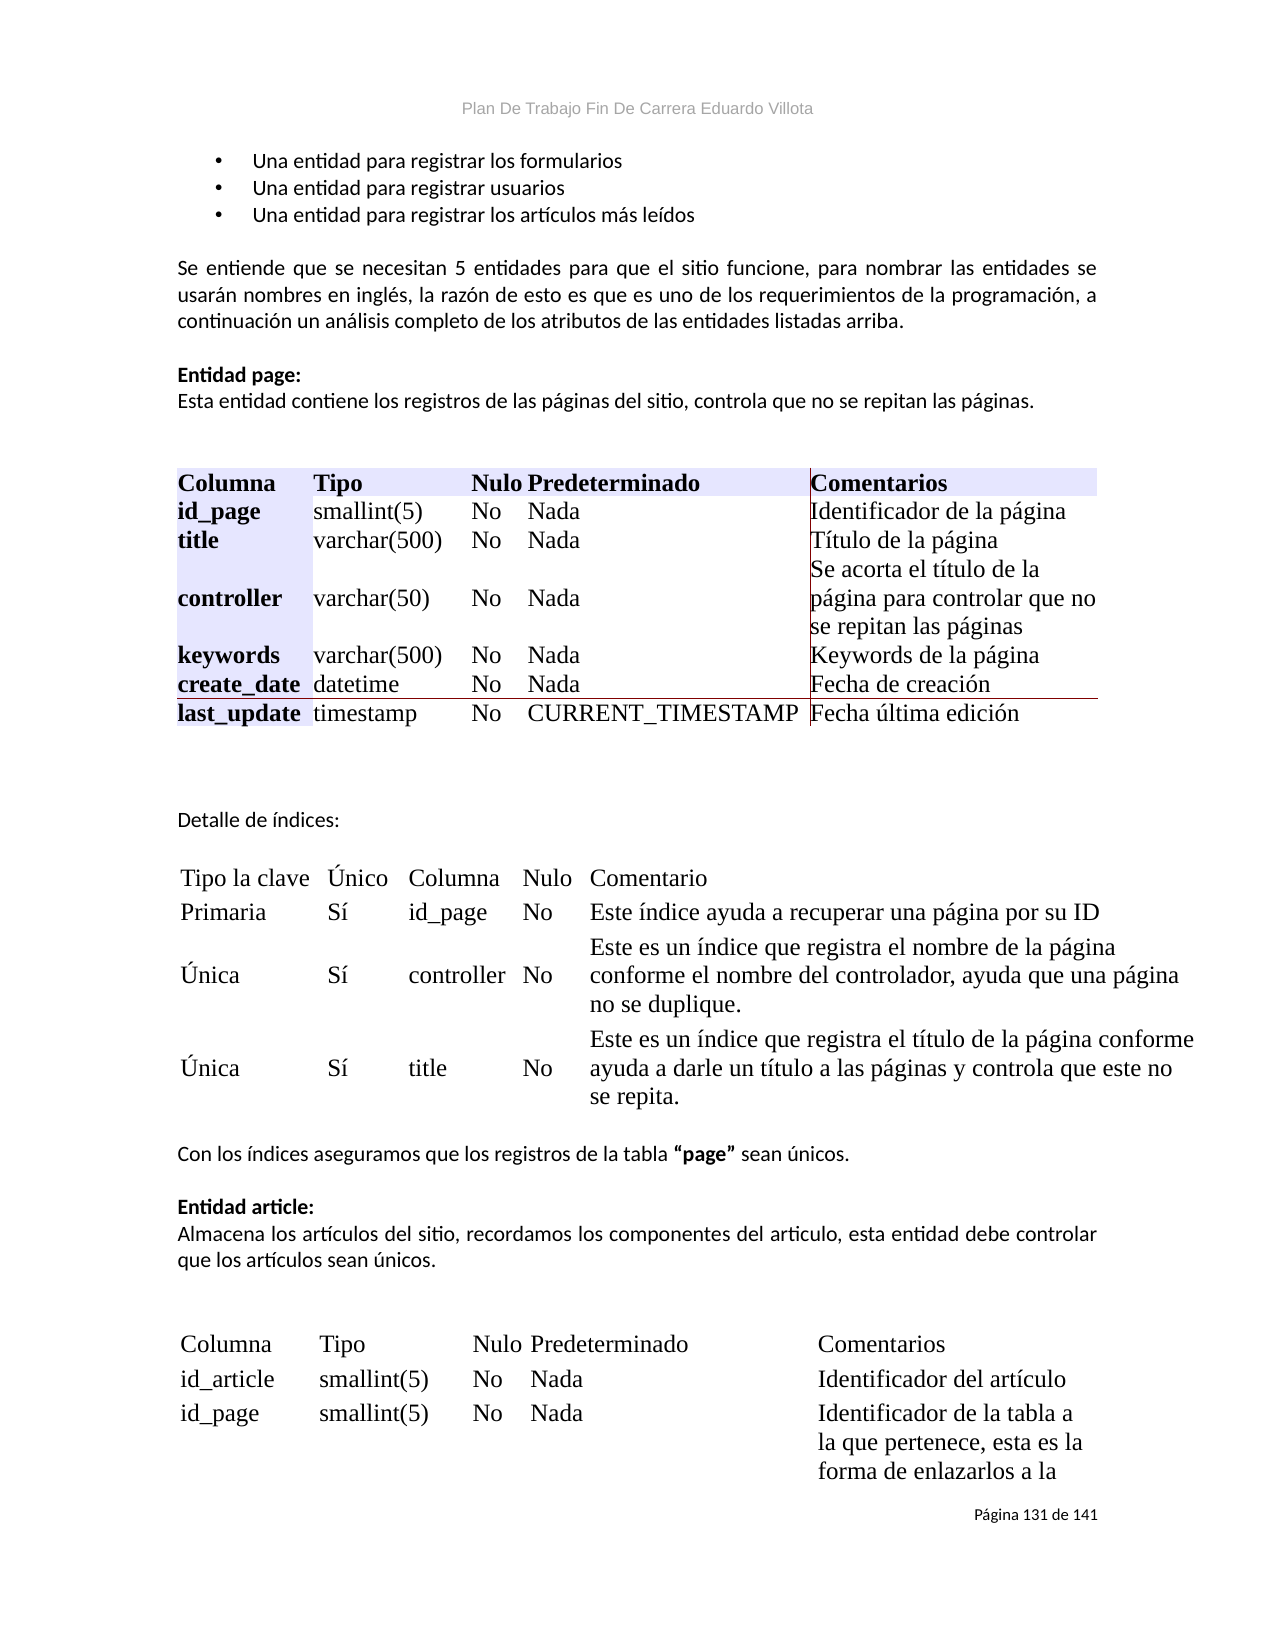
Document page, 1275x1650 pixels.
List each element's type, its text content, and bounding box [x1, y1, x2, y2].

table_cell Este es un índice que registra el título de la página conforme ayuda a darle un título a las páginas y controla que este no se repita. [587, 1021, 1201, 1113]
table_cell Identificador del artículo [815, 1361, 1096, 1396]
table_header Columna [177, 468, 313, 496]
table_cell No [471, 699, 527, 726]
text Entidad article: [177, 1193, 1098, 1220]
list Una entidad para registrar usuarios [215, 174, 1098, 201]
table_cell Primaria [177, 894, 324, 929]
table_cell Fecha de creación [811, 669, 1097, 698]
table_cell timestamp [313, 699, 471, 726]
table_header Nulo [471, 468, 527, 496]
table_cell datetime [313, 669, 471, 698]
table_cell keywords [177, 640, 313, 669]
table_header Tipo [316, 1326, 469, 1361]
table_cell Keywords de la página [811, 640, 1097, 669]
table_cell varchar(500) [313, 640, 471, 669]
text Almacena los artículos del sitio, recordamos los componentes del articulo, esta entidad debe controlar que los artículos sean únicos. [177, 1220, 1098, 1273]
table_cell create_date [177, 669, 313, 698]
text Detalle de índices: [177, 806, 1098, 833]
table_cell No [519, 894, 587, 929]
table_header Tipo la clave [177, 860, 324, 894]
table_cell controller [405, 929, 519, 1021]
table_cell Única [177, 929, 324, 1021]
table_header Comentario [587, 860, 1201, 894]
table_cell varchar(50) [313, 554, 471, 640]
table_cell last_update [177, 699, 313, 726]
text Se entiende que se necesitan 5 entidades para que el sitio funcione, para nombrar las entidades se usarán nombres en inglés, la razón de esto es que es uno de los requerimientos de la programación, a continuación un análisis completo de los atributos de las entidades listadas arriba. [177, 254, 1098, 334]
table_cell Identificador de la página [811, 496, 1097, 525]
table_cell Única [177, 1021, 324, 1113]
list Una entidad para registrar los artículos más leídos [215, 201, 1098, 228]
table_cell smallint(5) [316, 1396, 469, 1488]
table_cell No [471, 669, 527, 698]
list Una entidad para registrar los formularios [215, 148, 1098, 174]
table_cell No [471, 525, 527, 554]
table_cell Nada [527, 525, 810, 554]
table_cell Nada [527, 1361, 815, 1396]
table_cell Nada [527, 669, 810, 698]
table_cell smallint(5) [313, 496, 471, 525]
table_cell Nada [527, 554, 810, 640]
table_header Comentarios [815, 1326, 1096, 1361]
table_cell Fecha última edición [811, 699, 1097, 726]
table_cell Sí [324, 929, 405, 1021]
table_cell CURRENT_TIMESTAMP [527, 699, 810, 726]
table_cell Título de la página [811, 525, 1097, 554]
table_header Nulo [519, 860, 587, 894]
table_cell id_page [405, 894, 519, 929]
text Entidad page: [177, 361, 1098, 388]
table_cell id_article [177, 1361, 316, 1396]
table_cell title [405, 1021, 519, 1113]
table_cell id_page [177, 1396, 316, 1488]
text Con los índices aseguramos que los registros de la tabla “page” sean únicos. [177, 1140, 1098, 1166]
table_header Columna [177, 1326, 316, 1361]
table_cell Nada [527, 1396, 815, 1488]
table_cell Sí [324, 1021, 405, 1113]
table_header Nulo [469, 1326, 527, 1361]
table_header Columna [405, 860, 519, 894]
table_header Predeterminado [527, 468, 810, 496]
table_cell No [471, 496, 527, 525]
table_cell varchar(500) [313, 525, 471, 554]
table_cell No [519, 1021, 587, 1113]
table_cell Este es un índice que registra el nombre de la página conforme el nombre del controlador, ayuda que una página no se duplique. [587, 929, 1201, 1021]
table_cell No [519, 929, 587, 1021]
table_cell controller [177, 554, 313, 640]
text Esta entidad contiene los registros de las páginas del sitio, controla que no se repitan las páginas. [177, 388, 1098, 414]
table_header Único [324, 860, 405, 894]
table_cell Se acorta el título de la página para controlar que no se repitan las páginas [811, 554, 1097, 640]
table_header Comentarios [811, 468, 1097, 496]
table_cell smallint(5) [316, 1361, 469, 1396]
table_header Predeterminado [527, 1326, 815, 1361]
table_cell Sí [324, 894, 405, 929]
table_cell id_page [177, 496, 313, 525]
table_cell No [471, 640, 527, 669]
table_cell No [469, 1396, 527, 1488]
table_cell Nada [527, 496, 810, 525]
table_header Tipo [313, 468, 471, 496]
table_cell Nada [527, 640, 810, 669]
table_cell title [177, 525, 313, 554]
table_cell No [469, 1361, 527, 1396]
table_cell Este índice ayuda a recuperar una página por su ID [587, 894, 1201, 929]
table_cell No [471, 554, 527, 640]
table_cell Identificador de la tabla a la que pertenece, esta es la forma de enlazarlos a la [815, 1396, 1096, 1488]
